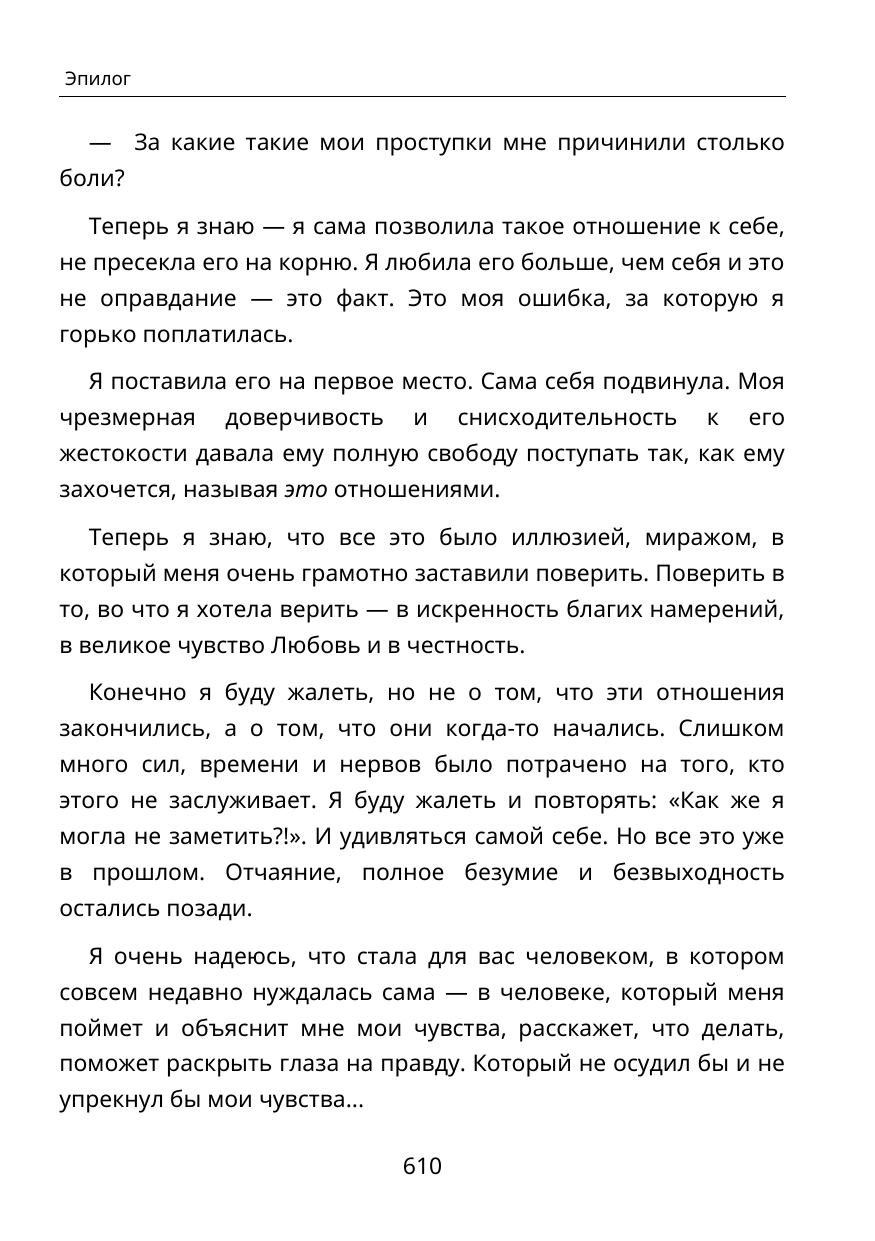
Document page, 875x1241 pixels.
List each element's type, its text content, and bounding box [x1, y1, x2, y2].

text Теперь я знаю — я сама позволила такое отношение к себе, не пресекла его на корню. Я любила его больше, чем себя и это не оправдание — это факт. Это моя ошибка, за которую я горько поплатилась. [59, 210, 786, 349]
text Конечно я буду жалеть, но не о том, что эти отношения закончились, а о том, что они когда-то начались. Слишком много сил, времени и нервов было потрачено на того, кто этого не заслуживает. Я буду жалеть и повторять: «Как же я могла не заметить?!». И удивляться самой себе. Но все это уже в прошлом. Отчаяние, полное безумие и безвыходность остались позади. [59, 676, 786, 923]
list За какие такие мои проступки мне причинили столько боли? [59, 126, 786, 193]
text Теперь я знаю, что все это было иллюзией, миражом, в который меня очень грамотно заставили поверить. Поверить в то, во что я хотела верить — в искренность благих намерений, в великое чувство Любовь и в честность. [59, 521, 786, 660]
text Я очень надеюсь, что стала для вас человеком, в котором совсем недавно нуждалась сама — в человеке, который меня поймет и объяснит мне мои чувства, расскажет, что делать, поможет раскрыть глаза на правду. Который не осудил бы и не упрекнул бы мои чувства... [59, 939, 786, 1114]
text Я поставила его на первое место. Сама себя подвинула. Моя чрезмерная доверчивость и снисходительность к его жестокости давала ему полную свободу поступать так, как ему захочется, называя это отношениями. [59, 365, 786, 504]
